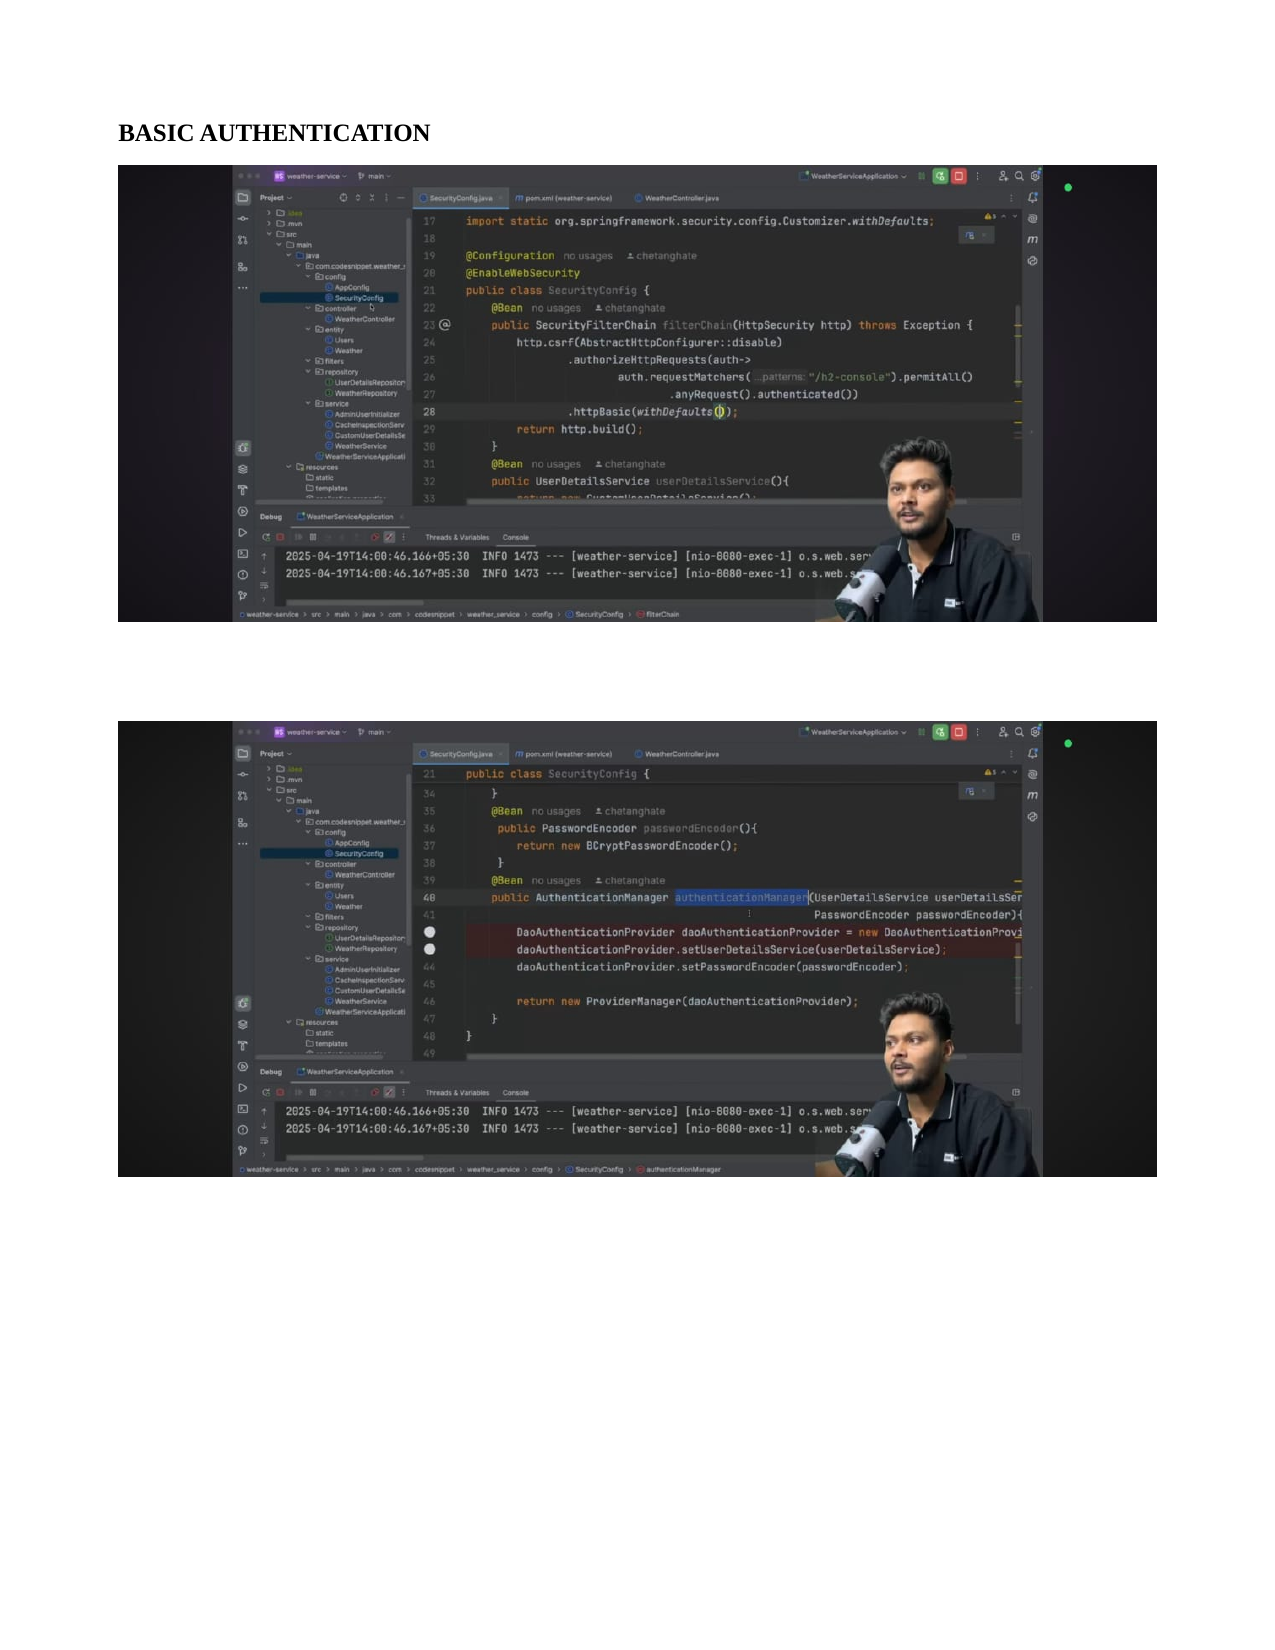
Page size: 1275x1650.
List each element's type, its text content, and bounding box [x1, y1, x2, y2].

picture [118, 721, 1157, 1177]
text BASIC AUTHENTICATION [118, 118, 1157, 147]
picture [118, 165, 1157, 622]
